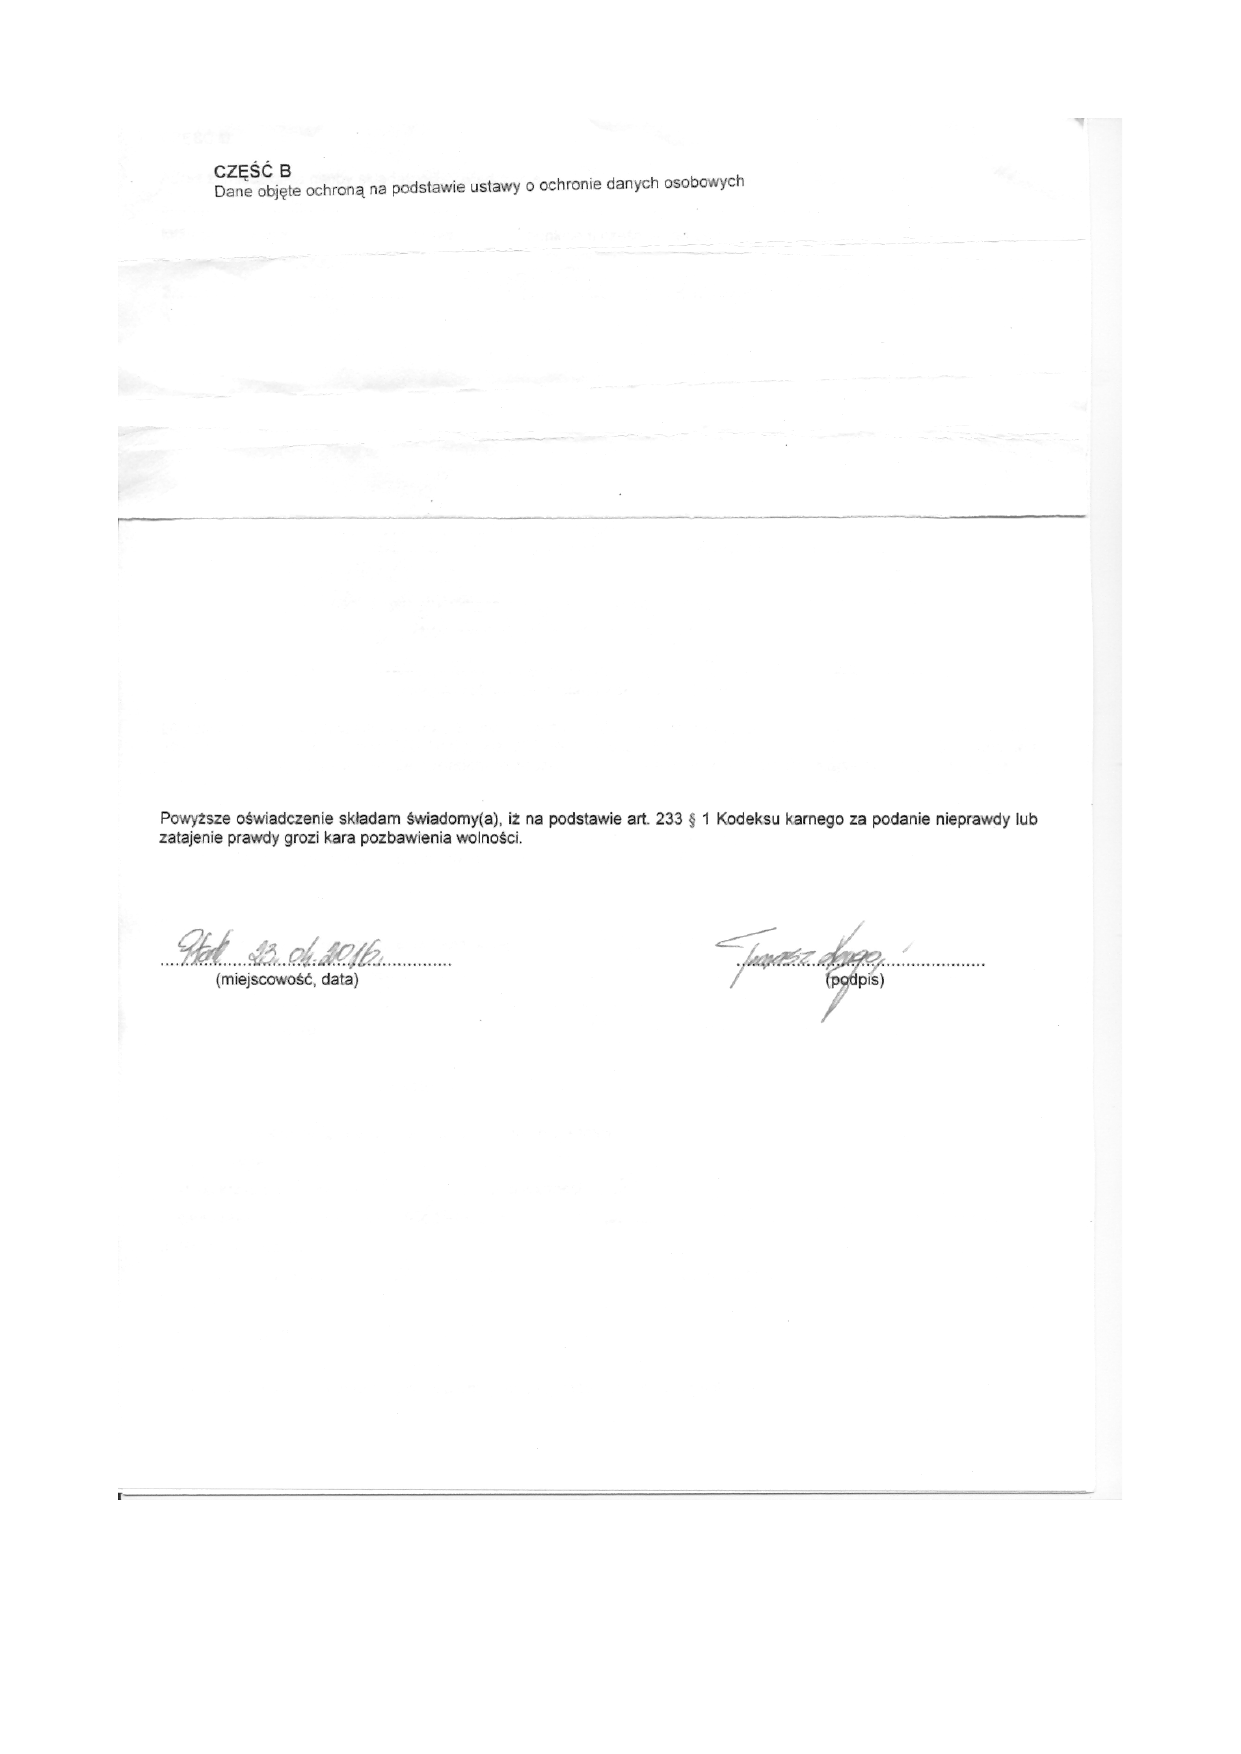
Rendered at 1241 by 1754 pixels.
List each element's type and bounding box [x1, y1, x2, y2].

picture [118, 118, 1123, 1500]
